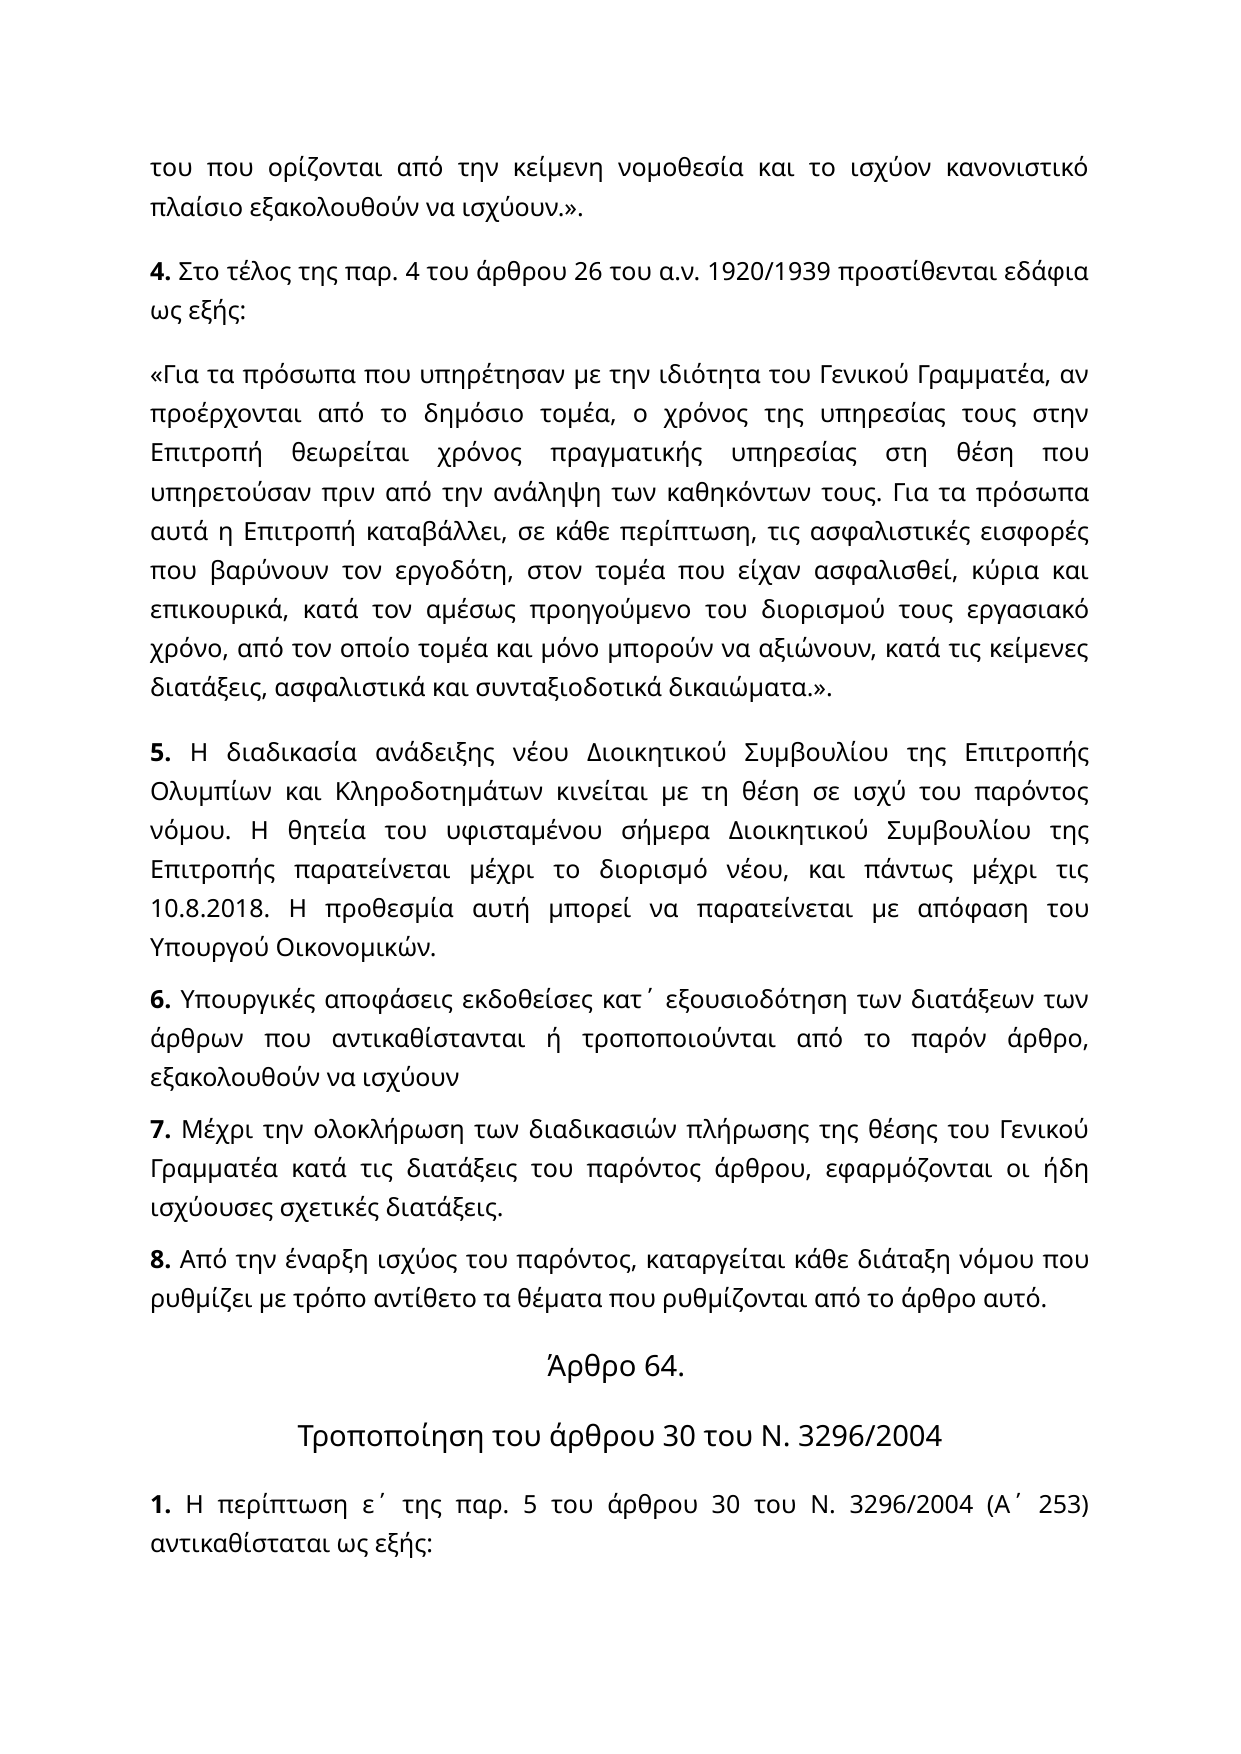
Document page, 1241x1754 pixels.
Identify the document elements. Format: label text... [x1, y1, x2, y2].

text 7. Μέχρι την ολοκλήρωση των διαδικασιών πλήρωσης της θέσης του Γενικού Γραμματέα κατά τις διατάξεις του παρόντος άρθρου, εφαρμόζονται οι ήδη ισχύουσες σχετικές διατάξεις. [150, 1112, 1090, 1224]
subtitle Τροποποίηση του άρθρου 30 του Ν. 3296/2004 [150, 1416, 1090, 1455]
text 4. Στο τέλος της παρ. 4 του άρθρου 26 του α.ν. 1920/1939 προστίθενται εδάφια ως εξής: [150, 253, 1090, 327]
text του που ορίζονται από την κείμενη νομοθεσία και το ισχύον κανονιστικό πλαίσιο εξακολουθούν να ισχύουν.». [150, 150, 1090, 223]
text «Για τα πρόσωπα που υπηρέτησαν με την ιδιότητα του Γενικού Γραμματέα, αν προέρχονται από το δημόσιο τομέα, ο χρόνος της υπηρεσίας τους στην Επιτροπή θεωρείται χρόνος πραγματικής υπηρεσίας στη θέση που υπηρετούσαν πριν από την ανάληψη των καθηκόντων τους. Για τα πρόσωπα αυτά η Επιτροπή καταβάλλει, σε κάθε περίπτωση, τις ασφαλιστικές εισφορές που βαρύνουν τον εργοδότη, στον τομέα που είχαν ασφαλισθεί, κύρια και επικουρικά, κατά τον αμέσως προηγούμενο του διορισμού τους εργασιακό χρόνο, από τον οποίο τομέα και μόνο μπορούν να αξιώνουν, κατά τις κείμενες διατάξεις, ασφαλιστικά και συνταξιοδοτικά δικαιώματα.». [150, 357, 1090, 704]
text 5. Η διαδικασία ανάδειξης νέου Διοικητικού Συμβουλίου της Επιτροπής Ολυμπίων και Κληροδοτημάτων κινείται με τη θέση σε ισχύ του παρόντος νόμου. Η θητεία του υφισταμένου σήμερα Διοικητικού Συμβουλίου της Επιτροπής παρατείνεται μέχρι το διορισμό νέου, και πάντως μέχρι τις 10.8.2018. Η προθεσμία αυτή μπορεί να παρατείνεται με απόφαση του Υπουργού Οικονομικών. [150, 734, 1090, 964]
subtitle Άρθρο 64. [150, 1345, 1090, 1385]
text 6. Υπουργικές αποφάσεις εκδοθείσες κατ΄ εξουσιοδότηση των διατάξεων των άρθρων που αντικαθίστανται ή τροποποιούνται από το παρόν άρθρο, εξακολουθούν να ισχύουν [150, 982, 1090, 1094]
text 1. Η περίπτωση ε΄ της παρ. 5 του άρθρου 30 του Ν. 3296/2004 (Α΄ 253) αντικαθίσταται ως εξής: [150, 1486, 1090, 1559]
text 8. Από την έναρξη ισχύος του παρόντος, καταργείται κάθε διάταξη νόμου που ρυθμίζει με τρόπο αντίθετο τα θέματα που ρυθμίζονται από το άρθρο αυτό. [150, 1242, 1090, 1315]
